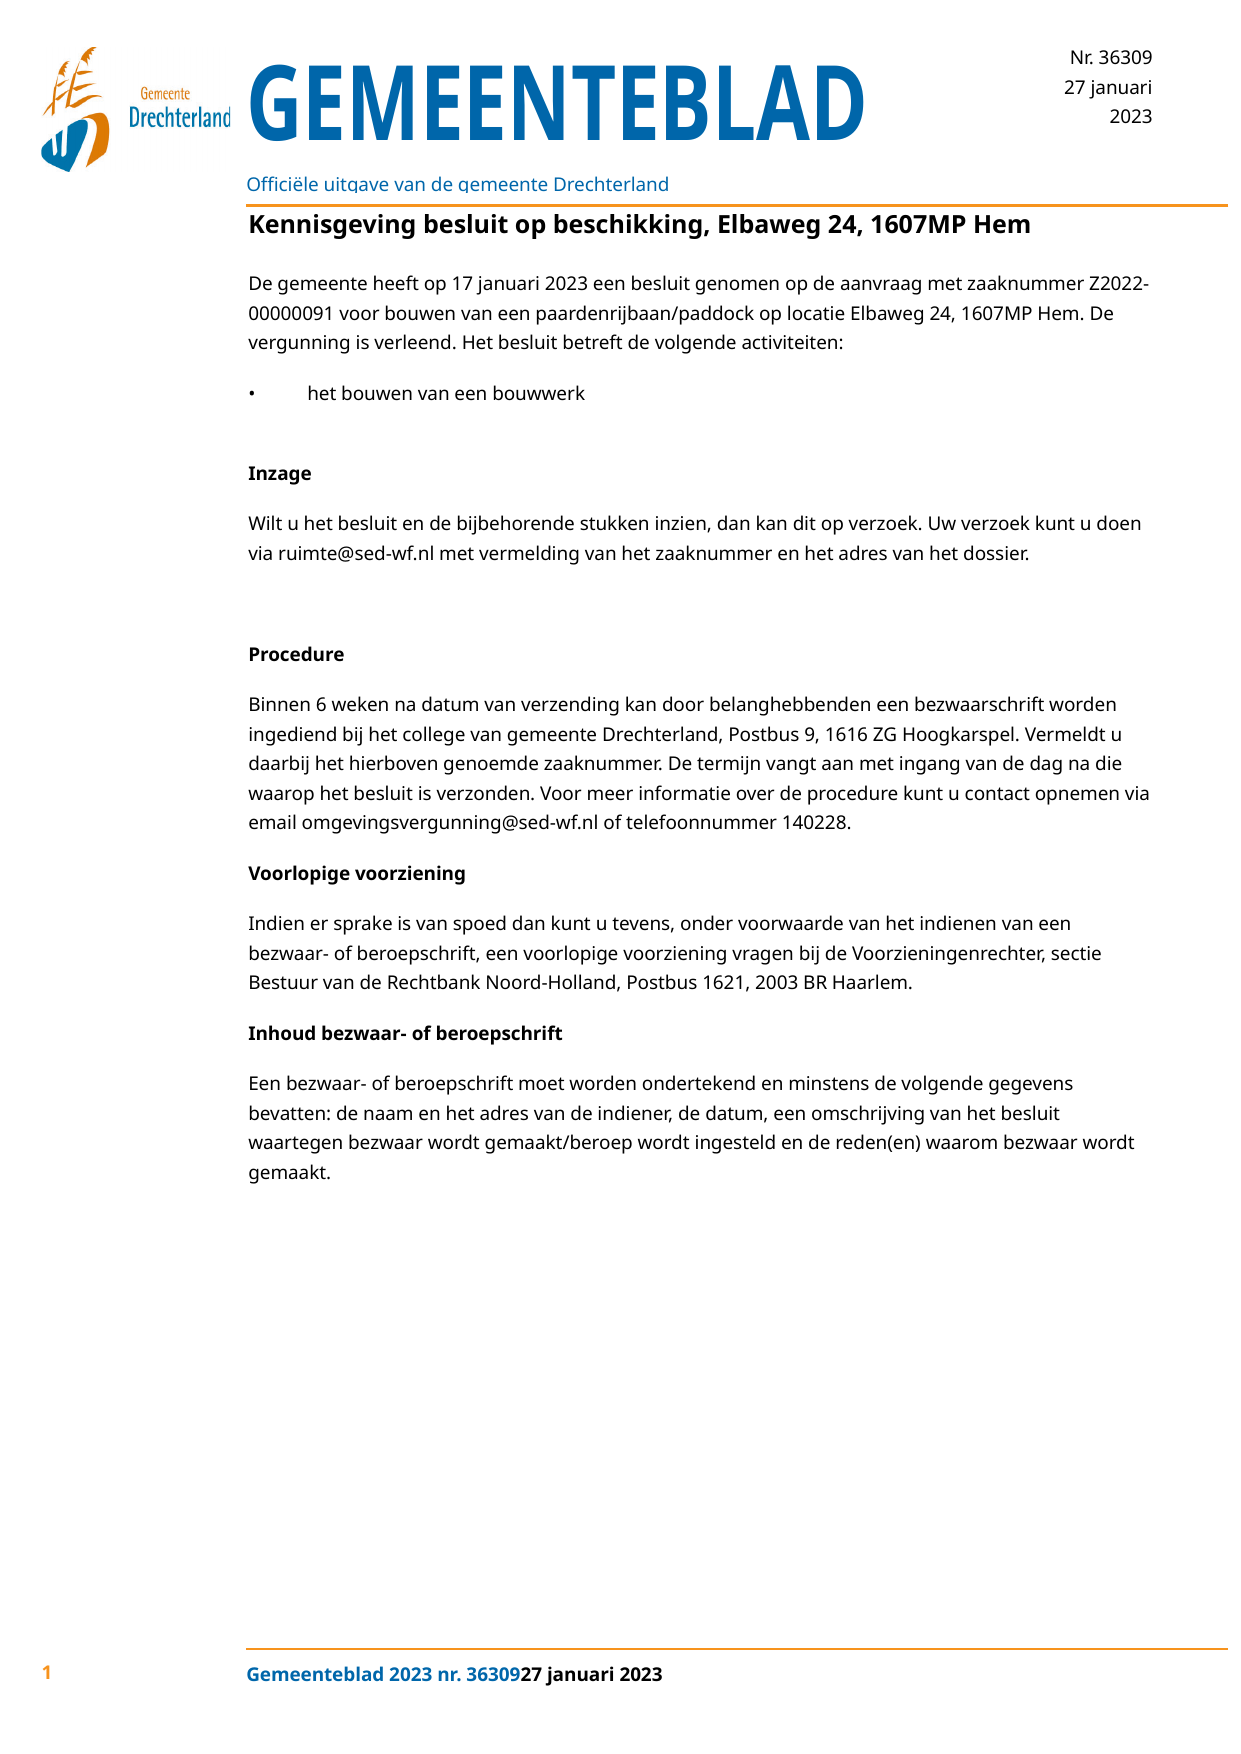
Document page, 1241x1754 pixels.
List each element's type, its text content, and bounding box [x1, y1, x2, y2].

text Wilt u het besluit en de bijbehorende stukken inzien, dan kan dit op verzoek. Uw verzoek kunt u doen via ruimte@sed-wf.nl met vermelding van het zaaknummer en het adres van het dossier. [248, 510, 1152, 566]
picture [41, 47, 231, 172]
text Indien er sprake is van spoed dan kunt u tevens, onder voorwaarde van het indienen van een bezwaar- of beroepschrift, een voorlopige voorziening vragen bij de Voorzieningenrechter, sectie Bestuur van de Rechtbank Noord-Holland, Postbus 1621, 2003 BR Haarlem. [248, 910, 1152, 995]
text Voorlopige voorziening [248, 860, 1152, 886]
text Een bezwaar- of beroepschrift moet worden ondertekend en minstens de volgende gegevens bevatten: de naam en het adres van de indiener, de datum, een omschrijving van het besluit waartegen bezwaar wordt gemaakt/beroep wordt ingesteld en de reden(en) waarom bezwaar wordt gemaakt. [248, 1070, 1152, 1185]
picture [41, 158, 64, 172]
list het bouwen van een bouwwerk [248, 380, 1152, 406]
text Kennisgeving besluit op beschikking, Elbaweg 24, 1607MP Hem [248, 207, 1152, 241]
text De gemeente heeft op 17 januari 2023 een besluit genomen op de aanvraag met zaaknummer Z2022-00000091 voor bouwen van een paardenrijbaan/paddock op locatie Elbaweg 24, 1607MP Hem. De vergunning is verleend. Het besluit betreft de volgende activiteiten: [248, 270, 1152, 355]
picture [226, 115, 231, 124]
text Procedure [248, 641, 1152, 666]
text Inzage [248, 460, 1152, 486]
text Binnen 6 weken na datum van verzending kan door belanghebbenden een bezwaarschrift worden ingediend bij het college van gemeente Drechterland, Postbus 9, 1616 ZG Hoogkarspel. Vermeldt u daarbij het hierboven genoemde zaaknummer. De termijn vangt aan met ingang van de dag na die waarop het besluit is verzonden. Voor meer informatie over de procedure kunt u contact opnemen via email omgevingsvergunning@sed-wf.nl of telefoonnummer 140228. [248, 691, 1152, 835]
text Inhoud bezwaar- of beroepschrift [248, 1020, 1152, 1046]
